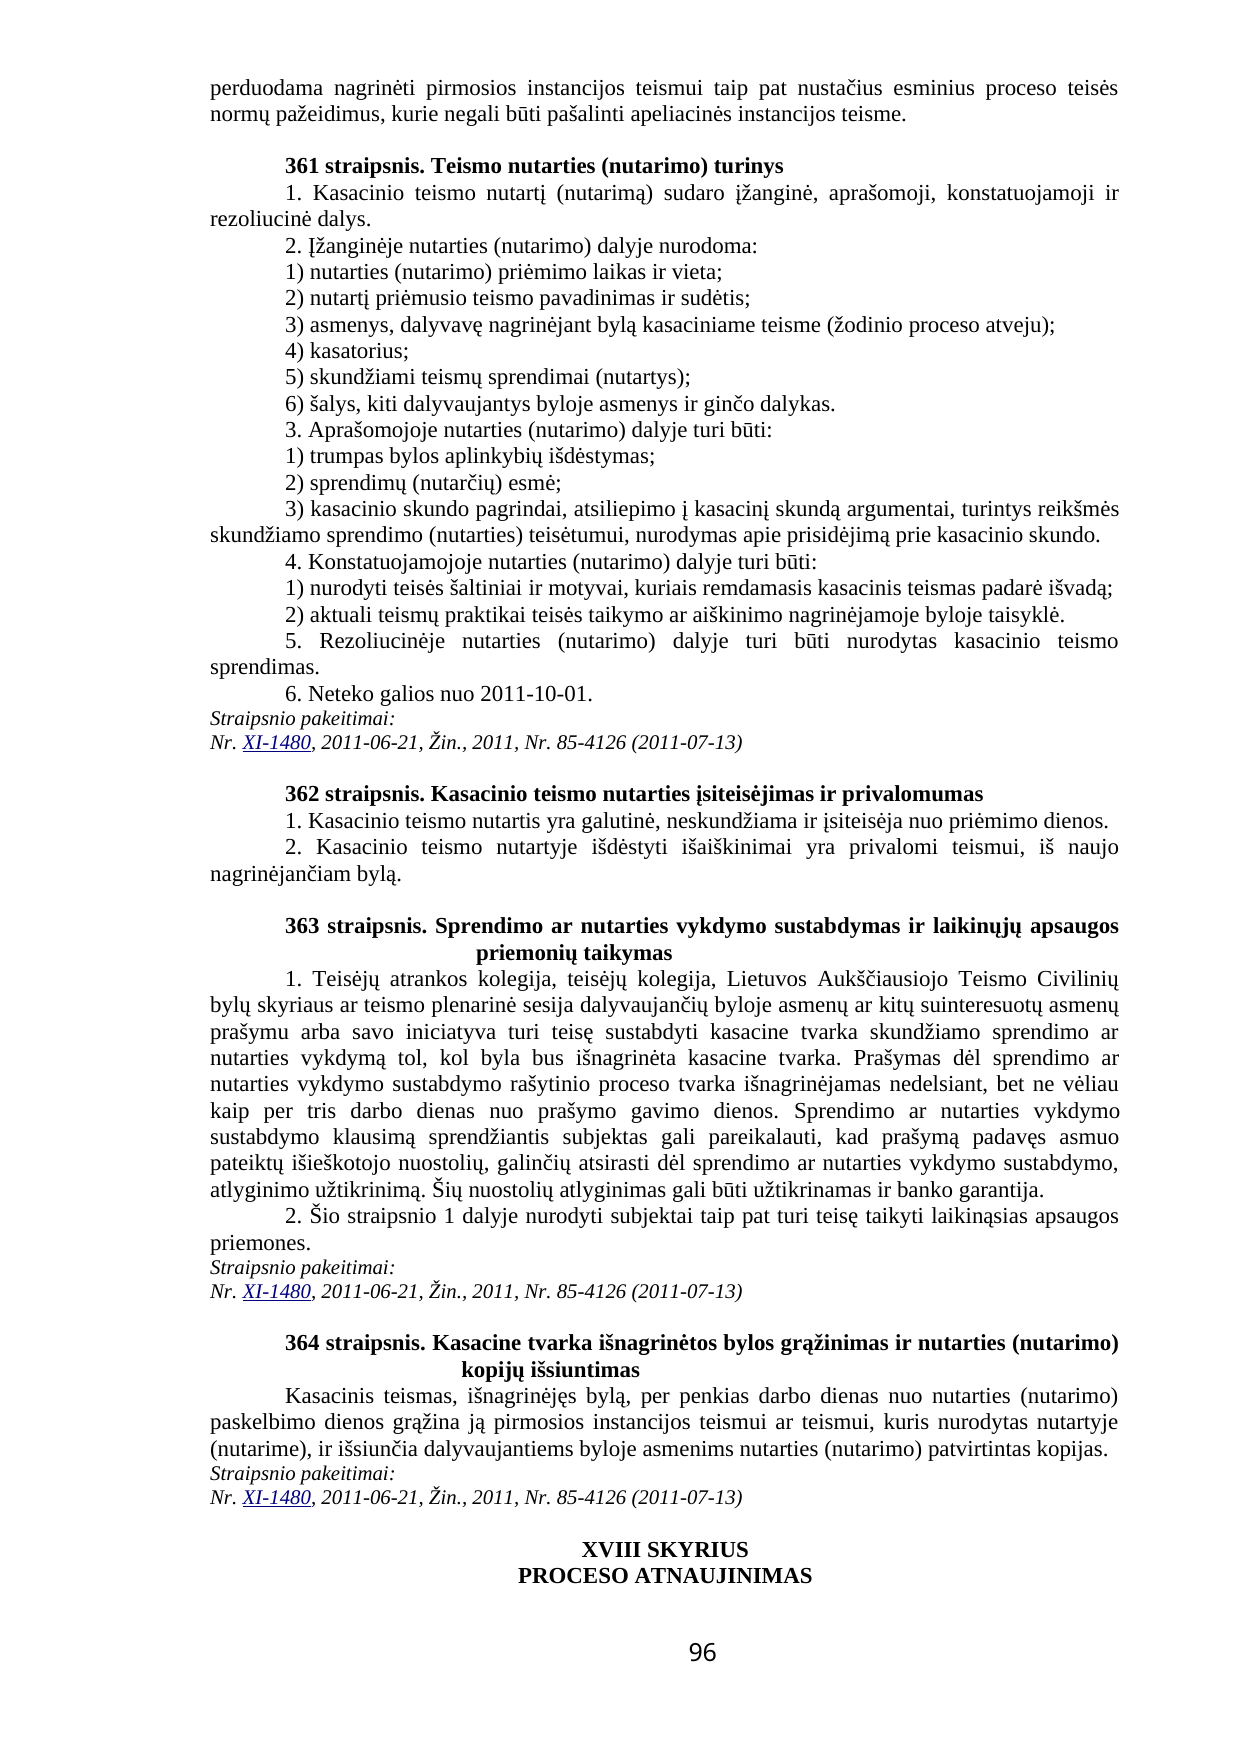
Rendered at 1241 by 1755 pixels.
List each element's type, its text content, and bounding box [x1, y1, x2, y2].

text 1) trumpas bylos aplinkybių išdėstymas; [210, 442, 1120, 469]
text Straipsnio pakeitimai: [210, 1461, 1120, 1485]
text 3. Aprašomojoje nutarties (nutarimo) dalyje turi būti: [210, 416, 1120, 442]
text 2. Kasacinio teismo nutartyje išdėstyti išaiškinimai yra privalomi teismui, iš naujo nagrinėjančiam bylą. [210, 833, 1120, 886]
text 2) nutartį priėmusio teismo pavadinimas ir sudėtis; [210, 284, 1120, 311]
text Straipsnio pakeitimai: [210, 1255, 1120, 1279]
text 6) šalys, kiti dalyvaujantys byloje asmenys ir ginčo dalykas. [210, 390, 1120, 416]
text 5) skundžiami teismų sprendimai (nutartys); [210, 363, 1120, 390]
text 2) aktuali teismų praktikai teisės taikymo ar aiškinimo nagrinėjamoje byloje taisyklė. [210, 601, 1120, 627]
text Kasacinis teismas, išnagrinėjęs bylą, per penkias darbo dienas nuo nutarties (nutarimo) paskelbimo dienos grąžina ją pirmosios instancijos teismui ar teismui, kuris nurodytas nutartyje (nutarime), ir išsiunčia dalyvaujantiems byloje asmenims nutarties (nutarimo) patvirtintas kopijas. [210, 1382, 1120, 1461]
text Nr. XI-1480, 2011-06-21, Žin., 2011, Nr. 85-4126 (2011-07-13) [210, 730, 1120, 754]
text 1) nutarties (nutarimo) priėmimo laikas ir vieta; [210, 258, 1120, 284]
text Nr. XI-1480, 2011-06-21, Žin., 2011, Nr. 85-4126 (2011-07-13) [210, 1485, 1120, 1509]
subtitle PROCESO ATNAUJINIMAS [210, 1562, 1120, 1588]
text Straipsnio pakeitimai: [210, 706, 1120, 730]
text 2) sprendimų (nutarčių) esmė; [210, 469, 1120, 495]
text 363 straipsnis. Sprendimo ar nutarties vykdymo sustabdymas ir laikinųjų apsaugos priemonių taikymas [285, 912, 1120, 965]
text 4. Konstatuojamojoje nutarties (nutarimo) dalyje turi būti: [210, 548, 1120, 574]
text 1) nurodyti teisės šaltiniai ir motyvai, kuriais remdamasis kasacinis teismas padarė išvadą; [210, 574, 1120, 601]
text 1. Kasacinio teismo nutartis yra galutinė, neskundžiama ir įsiteisėja nuo priėmimo dienos. [210, 807, 1120, 833]
text 364 straipsnis. Kasacine tvarka išnagrinėtos bylos grąžinimas ir nutarties (nutarimo) kopijų išsiuntimas [285, 1329, 1120, 1382]
text 361 straipsnis. Teismo nutarties (nutarimo) turinys [210, 153, 1120, 179]
text 362 straipsnis. Kasacinio teismo nutarties įsiteisėjimas ir privalomumas [210, 781, 1120, 807]
text 3) asmenys, dalyvavę nagrinėjant bylą kasaciniame teisme (žodinio proceso atveju); [210, 311, 1120, 337]
text Nr. XI-1480, 2011-06-21, Žin., 2011, Nr. 85-4126 (2011-07-13) [210, 1279, 1120, 1303]
text 1. Kasacinio teismo nutartį (nutarimą) sudaro įžanginė, aprašomoji, konstatuojamoji ir rezoliucinė dalys. [210, 179, 1120, 232]
subtitle XVIII SKYRIUS [210, 1536, 1120, 1562]
text 3) kasacinio skundo pagrindai, atsiliepimo į kasacinį skundą argumentai, turintys reikšmės skundžiamo sprendimo (nutarties) teisėtumui, nurodymas apie prisidėjimą prie kasacinio skundo. [210, 495, 1120, 548]
text 4) kasatorius; [210, 337, 1120, 363]
text 2. Įžanginėje nutarties (nutarimo) dalyje nurodoma: [229, 232, 1120, 258]
text 6. Neteko galios nuo 2011-10-01. [210, 680, 1120, 706]
text 5. Rezoliucinėje nutarties (nutarimo) dalyje turi būti nurodytas kasacinio teismo sprendimas. [210, 627, 1120, 680]
text 1. Teisėjų atrankos kolegija, teisėjų kolegija, Lietuvos Aukščiausiojo Teismo Civilinių bylų skyriaus ar teismo plenarinė sesija dalyvaujančių byloje asmenų ar kitų suinteresuotų asmenų prašymu arba savo iniciatyva turi teisę sustabdyti kasacine tvarka skundžiamo sprendimo ar nutarties vykdymą tol, kol byla bus išnagrinėta kasacine tvarka. Prašymas dėl sprendimo ar nutarties vykdymo sustabdymo rašytinio proceso tvarka išnagrinėjamas nedelsiant, bet ne vėliau kaip per tris darbo dienas nuo prašymo gavimo dienos. Sprendimo ar nutarties vykdymo sustabdymo klausimą sprendžiantis subjektas gali pareikalauti, kad prašymą padavęs asmuo pateiktų išieškotojo nuostolių, galinčių atsirasti dėl sprendimo ar nutarties vykdymo sustabdymo, atlyginimo užtikrinimą. Šių nuostolių atlyginimas gali būti užtikrinamas ir banko garantija. [210, 965, 1120, 1202]
text 2. Šio straipsnio 1 dalyje nurodyti subjektai taip pat turi teisę taikyti laikinąsias apsaugos priemones. [210, 1202, 1120, 1255]
text perduodama nagrinėti pirmosios instancijos teismui taip pat nustačius esminius proceso teisės normų pažeidimus, kurie negali būti pašalinti apeliacinės instancijos teisme. [210, 73, 1120, 126]
